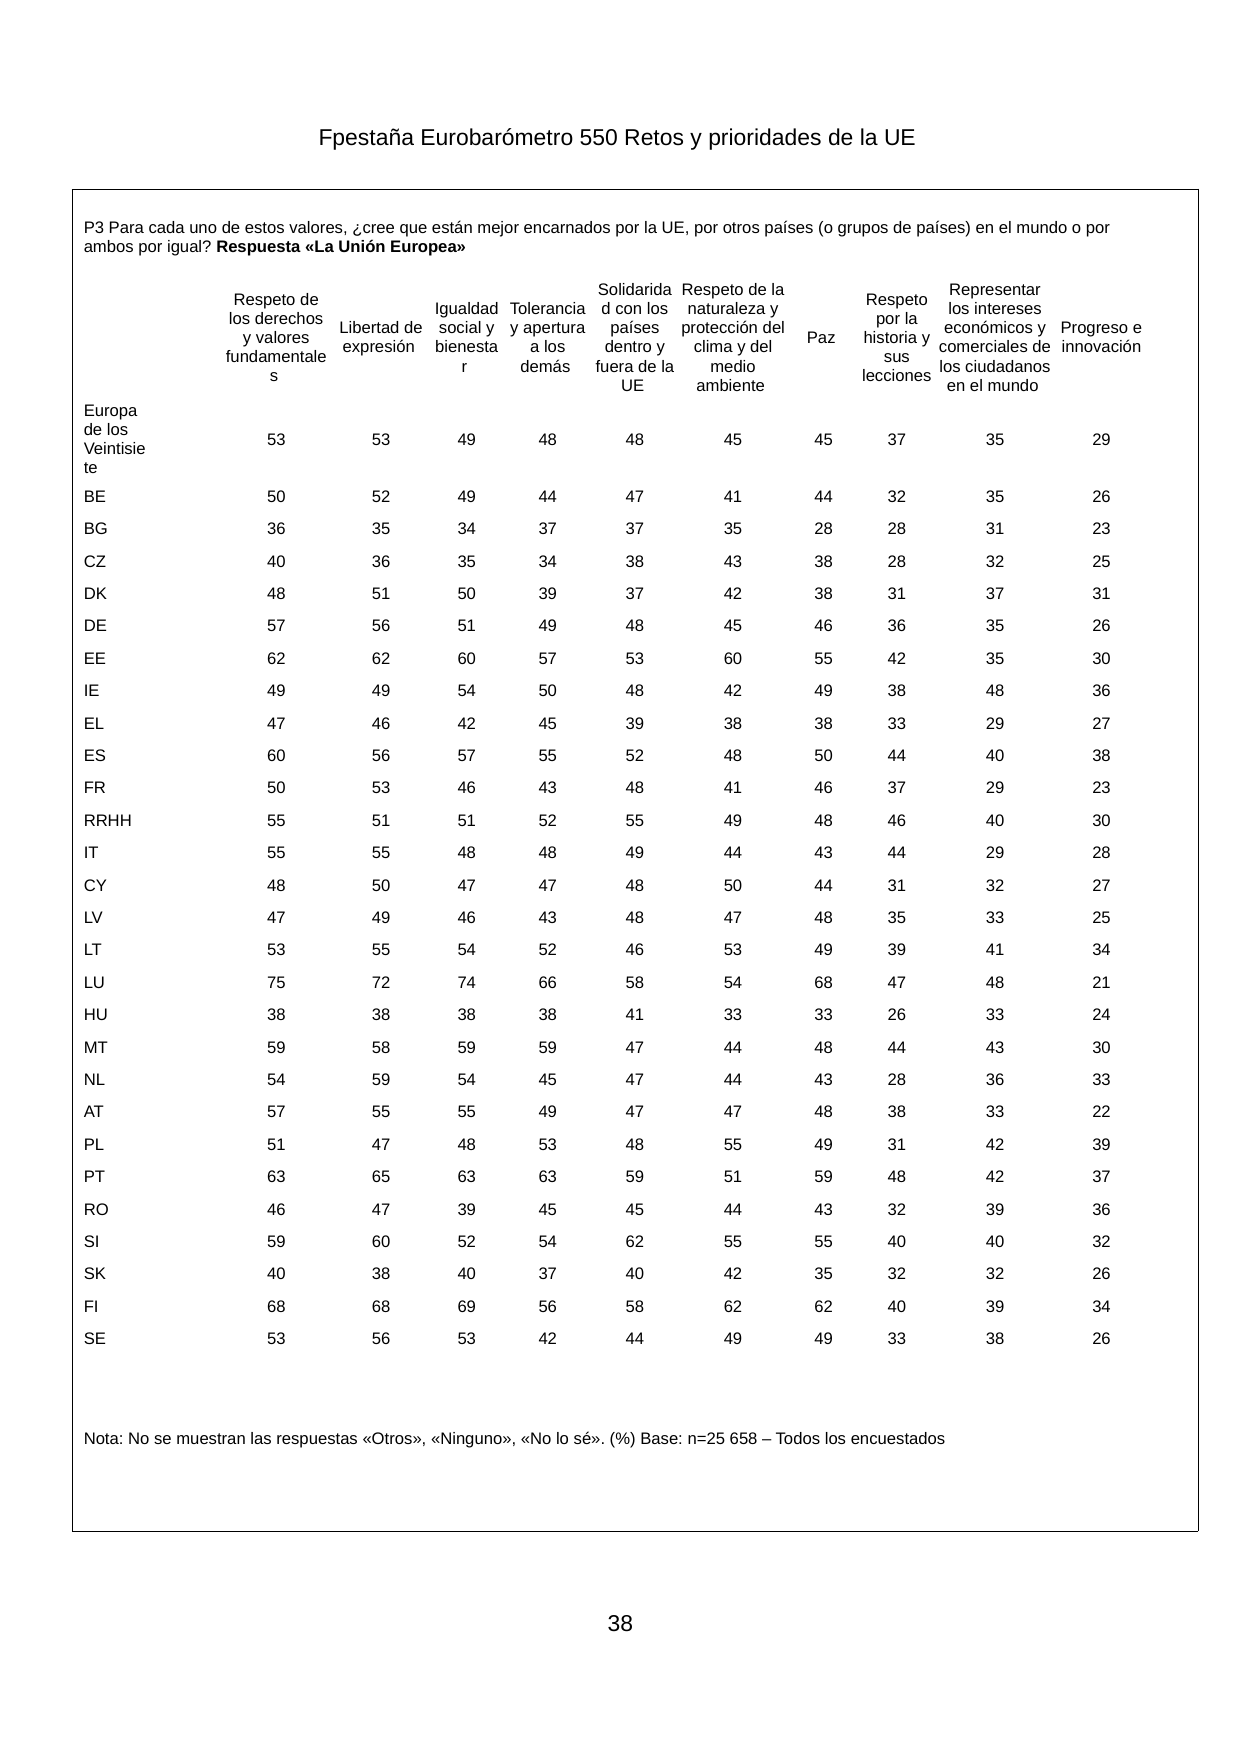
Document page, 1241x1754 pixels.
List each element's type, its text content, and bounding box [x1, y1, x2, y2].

table_cell 55 [332, 836, 430, 869]
table_cell 68 [220, 1290, 332, 1322]
table_cell 48 [430, 836, 503, 869]
table_cell 42 [677, 1258, 788, 1290]
table_cell 33 [788, 999, 858, 1031]
table_cell Libertad de expresión [332, 277, 430, 398]
table_cell 33 [858, 707, 935, 739]
table_cell HU [81, 999, 151, 1031]
table_cell 68 [788, 966, 858, 998]
table_cell 39 [503, 577, 592, 610]
table_cell 45 [788, 398, 858, 480]
table_cell 32 [858, 480, 935, 512]
table_cell SE [81, 1323, 151, 1355]
table_cell 57 [503, 642, 592, 674]
table_cell 47 [220, 901, 332, 934]
table_cell SI [81, 1225, 151, 1258]
table_cell 44 [858, 836, 935, 869]
table_cell 44 [677, 836, 788, 869]
table_cell 38 [788, 545, 858, 577]
table_cell 49 [788, 1323, 858, 1355]
table_cell 60 [677, 642, 788, 674]
table_cell 50 [430, 577, 503, 610]
table_cell 38 [503, 999, 592, 1031]
table_cell 43 [677, 545, 788, 577]
table_cell 39 [858, 934, 935, 966]
table_cell 58 [592, 966, 677, 998]
table_cell 24 [1055, 999, 1148, 1031]
table_cell 48 [858, 1160, 935, 1193]
table_cell 39 [430, 1193, 503, 1225]
table_cell 21 [1055, 966, 1148, 998]
table_cell 49 [503, 610, 592, 642]
table_cell 31 [858, 1128, 935, 1160]
table_cell 53 [592, 642, 677, 674]
table_cell [592, 1355, 677, 1387]
table_cell CZ [81, 545, 151, 577]
table_cell Tolerancia y apertura a los demás [503, 277, 592, 398]
table_cell 41 [677, 772, 788, 804]
table_cell 62 [788, 1290, 858, 1322]
table_cell Solidaridad con los países dentro y fuera de la UE [592, 277, 677, 398]
table_cell 46 [220, 1193, 332, 1225]
table_cell 44 [677, 1193, 788, 1225]
table_cell [151, 1290, 220, 1322]
table_cell NL [81, 1063, 151, 1096]
table_cell [81, 277, 151, 398]
table_cell 48 [503, 398, 592, 480]
table_cell 49 [220, 675, 332, 707]
table_cell 31 [935, 513, 1054, 545]
table_cell 53 [220, 934, 332, 966]
table_cell 55 [788, 1225, 858, 1258]
table_cell 23 [1055, 772, 1148, 804]
table_cell 41 [592, 999, 677, 1031]
table_cell 50 [220, 772, 332, 804]
table_cell 49 [332, 675, 430, 707]
table_cell 22 [1055, 1096, 1148, 1128]
table_cell [151, 610, 220, 642]
table_cell 47 [592, 480, 677, 512]
table_cell DE [81, 610, 151, 642]
table_cell [151, 1323, 220, 1355]
table_cell 25 [1055, 901, 1148, 934]
table_cell 48 [592, 901, 677, 934]
table_cell 49 [430, 398, 503, 480]
table_cell 26 [1055, 1258, 1148, 1290]
table_cell 26 [1055, 480, 1148, 512]
table_cell [151, 804, 220, 836]
table_cell 47 [858, 966, 935, 998]
table_cell 44 [677, 1031, 788, 1063]
table_cell 55 [332, 934, 430, 966]
table_cell 40 [592, 1258, 677, 1290]
table_cell 50 [220, 480, 332, 512]
table_cell 49 [430, 480, 503, 512]
table_cell 45 [503, 707, 592, 739]
table_cell IE [81, 675, 151, 707]
table_cell 26 [1055, 610, 1148, 642]
table_cell 59 [592, 1160, 677, 1193]
table_cell 46 [788, 772, 858, 804]
table_cell 31 [1055, 577, 1148, 610]
table_cell MT [81, 1031, 151, 1063]
table_cell 46 [430, 901, 503, 934]
table_cell 37 [858, 772, 935, 804]
table_cell 49 [788, 1128, 858, 1160]
table_cell 44 [503, 480, 592, 512]
table_cell 47 [332, 1193, 430, 1225]
table_cell 28 [1055, 836, 1148, 869]
table_cell 42 [935, 1128, 1054, 1160]
table_cell 59 [430, 1031, 503, 1063]
table_cell PT [81, 1160, 151, 1193]
table_cell 54 [503, 1225, 592, 1258]
table_cell [151, 675, 220, 707]
table_cell 44 [858, 1031, 935, 1063]
table_cell 38 [332, 999, 430, 1031]
table_cell 62 [592, 1225, 677, 1258]
table_cell IT [81, 836, 151, 869]
table_cell [81, 1355, 151, 1387]
table_cell 56 [332, 739, 430, 772]
table_cell 49 [592, 836, 677, 869]
table_cell 40 [858, 1225, 935, 1258]
table_cell [332, 1355, 430, 1387]
table_cell 42 [430, 707, 503, 739]
table_cell 31 [858, 577, 935, 610]
table_cell 38 [677, 707, 788, 739]
table_cell 50 [677, 869, 788, 901]
table_cell 46 [788, 610, 858, 642]
table_cell 48 [592, 675, 677, 707]
table_cell [151, 999, 220, 1031]
table_cell 53 [503, 1128, 592, 1160]
table_cell 36 [935, 1063, 1054, 1096]
table_cell 60 [430, 642, 503, 674]
table_cell 44 [677, 1063, 788, 1096]
table_cell [151, 1355, 220, 1387]
table_cell 35 [935, 398, 1054, 480]
table_cell [1055, 1355, 1148, 1387]
table_cell 44 [788, 480, 858, 512]
table_cell [430, 1355, 503, 1387]
table_cell 25 [1055, 545, 1148, 577]
table_cell 33 [858, 1323, 935, 1355]
table_cell 47 [332, 1128, 430, 1160]
table_cell 37 [503, 513, 592, 545]
table_cell 51 [332, 804, 430, 836]
table_cell FR [81, 772, 151, 804]
table_cell 37 [935, 577, 1054, 610]
table_cell 46 [858, 804, 935, 836]
table_cell [151, 642, 220, 674]
table_cell 36 [858, 610, 935, 642]
table_cell 55 [592, 804, 677, 836]
table_cell [788, 1355, 858, 1387]
table_cell 38 [1055, 739, 1148, 772]
table_cell 48 [788, 901, 858, 934]
table_cell 59 [332, 1063, 430, 1096]
table_cell 35 [858, 901, 935, 934]
table_cell 43 [788, 836, 858, 869]
table_cell 53 [220, 1323, 332, 1355]
table_cell 35 [677, 513, 788, 545]
table_cell 52 [503, 934, 592, 966]
table_cell 45 [503, 1063, 592, 1096]
table_cell 50 [503, 675, 592, 707]
table_cell LT [81, 934, 151, 966]
table_cell 42 [677, 577, 788, 610]
table_cell 55 [430, 1096, 503, 1128]
table_cell 27 [1055, 707, 1148, 739]
table_cell 55 [220, 836, 332, 869]
table_cell [151, 1160, 220, 1193]
table_cell 23 [1055, 513, 1148, 545]
table_cell PL [81, 1128, 151, 1160]
table_cell 43 [788, 1193, 858, 1225]
table_cell 48 [592, 1128, 677, 1160]
table_cell 55 [677, 1225, 788, 1258]
table_cell 53 [332, 398, 430, 480]
table_cell 51 [430, 804, 503, 836]
table_cell FI [81, 1290, 151, 1322]
table_cell 50 [332, 869, 430, 901]
table_cell 47 [677, 1096, 788, 1128]
table_cell 62 [677, 1290, 788, 1322]
table_cell 38 [430, 999, 503, 1031]
table_cell 33 [935, 999, 1054, 1031]
table_cell 63 [503, 1160, 592, 1193]
table_cell [151, 1063, 220, 1096]
table_cell Progreso e innovación [1055, 277, 1148, 398]
table_cell 63 [430, 1160, 503, 1193]
table_cell [151, 398, 220, 480]
table_cell 35 [332, 513, 430, 545]
table_cell [677, 1355, 788, 1387]
table_cell 37 [592, 577, 677, 610]
table_cell 47 [503, 869, 592, 901]
table_cell 55 [677, 1128, 788, 1160]
table_cell 46 [592, 934, 677, 966]
table_cell 29 [935, 707, 1054, 739]
table_cell 30 [1055, 804, 1148, 836]
table_cell 32 [935, 869, 1054, 901]
table_cell 35 [935, 480, 1054, 512]
table_cell LU [81, 966, 151, 998]
table_cell 35 [935, 610, 1054, 642]
table_cell Respeto por la historia y sus lecciones [858, 277, 935, 398]
table_cell 48 [592, 610, 677, 642]
table_cell 38 [858, 1096, 935, 1128]
table_cell 33 [935, 1096, 1054, 1128]
table_cell 52 [592, 739, 677, 772]
table_cell 52 [332, 480, 430, 512]
table_cell 41 [677, 480, 788, 512]
table_cell [151, 480, 220, 512]
table_cell 56 [332, 1323, 430, 1355]
table_cell 42 [935, 1160, 1054, 1193]
table_cell LV [81, 901, 151, 934]
table_cell 37 [1055, 1160, 1148, 1193]
table_cell 27 [1055, 869, 1148, 901]
table_cell 49 [788, 675, 858, 707]
table_cell [503, 1355, 592, 1387]
table_cell 48 [220, 577, 332, 610]
table_cell 53 [332, 772, 430, 804]
table_cell EE [81, 642, 151, 674]
table_cell 38 [858, 675, 935, 707]
table_cell 57 [220, 610, 332, 642]
table_cell 40 [858, 1290, 935, 1322]
table_cell 32 [858, 1193, 935, 1225]
table_cell 39 [935, 1290, 1054, 1322]
table_cell BG [81, 513, 151, 545]
table_cell 58 [332, 1031, 430, 1063]
table_cell 56 [332, 610, 430, 642]
table_cell [858, 1355, 935, 1387]
table_cell 47 [592, 1031, 677, 1063]
table_cell CY [81, 869, 151, 901]
table_cell [151, 545, 220, 577]
table_cell 35 [935, 642, 1054, 674]
table_cell 34 [503, 545, 592, 577]
table_cell 51 [677, 1160, 788, 1193]
table_cell 74 [430, 966, 503, 998]
table_cell 65 [332, 1160, 430, 1193]
table_cell 34 [430, 513, 503, 545]
table_cell 28 [858, 1063, 935, 1096]
table_cell 54 [430, 675, 503, 707]
table_cell 40 [430, 1258, 503, 1290]
table_cell 28 [858, 545, 935, 577]
table_cell ES [81, 739, 151, 772]
table_cell 60 [220, 739, 332, 772]
table_cell 62 [332, 642, 430, 674]
table_cell [151, 836, 220, 869]
table_cell BE [81, 480, 151, 512]
table_cell 49 [677, 804, 788, 836]
table_cell 59 [788, 1160, 858, 1193]
table_cell 33 [935, 901, 1054, 934]
table_cell 41 [935, 934, 1054, 966]
table_cell 49 [332, 901, 430, 934]
table_cell 56 [503, 1290, 592, 1322]
table_cell [220, 1355, 332, 1387]
table_cell DK [81, 577, 151, 610]
table_cell 39 [1055, 1128, 1148, 1160]
table_cell 54 [430, 934, 503, 966]
table_cell 32 [935, 545, 1054, 577]
table_cell 40 [935, 1225, 1054, 1258]
table_cell 53 [430, 1323, 503, 1355]
table_cell 52 [503, 804, 592, 836]
table_cell [151, 1128, 220, 1160]
table_cell 45 [677, 610, 788, 642]
table_cell 33 [677, 999, 788, 1031]
table_cell 26 [1055, 1323, 1148, 1355]
table_cell [151, 869, 220, 901]
table_cell AT [81, 1096, 151, 1128]
table_cell 33 [1055, 1063, 1148, 1096]
table_cell 54 [430, 1063, 503, 1096]
table_cell 58 [592, 1290, 677, 1322]
table_cell 45 [503, 1193, 592, 1225]
table_cell 40 [220, 1258, 332, 1290]
table_cell [151, 1258, 220, 1290]
table_cell 34 [1055, 934, 1148, 966]
table_cell 39 [935, 1193, 1054, 1225]
table_cell 48 [788, 1031, 858, 1063]
table_cell 35 [430, 545, 503, 577]
table_cell Paz [788, 277, 858, 398]
table_cell Representar los intereses económicos y comerciales de los ciudadanos en el mundo [935, 277, 1054, 398]
table_cell Respeto de los derechos y valores fundamentales [220, 277, 332, 398]
table_cell 45 [592, 1193, 677, 1225]
table_cell 46 [430, 772, 503, 804]
table_cell 48 [935, 675, 1054, 707]
table_cell 47 [592, 1096, 677, 1128]
table_cell 42 [503, 1323, 592, 1355]
table_cell 48 [935, 966, 1054, 998]
table_cell [151, 1193, 220, 1225]
table_cell 48 [677, 739, 788, 772]
table_cell 55 [788, 642, 858, 674]
table_cell 39 [592, 707, 677, 739]
table_cell [151, 513, 220, 545]
table_cell 30 [1055, 1031, 1148, 1063]
table_cell [151, 577, 220, 610]
table_cell Europa de los Veintisiete [81, 398, 151, 480]
table_cell 52 [430, 1225, 503, 1258]
table_cell 42 [858, 642, 935, 674]
table_cell 38 [788, 577, 858, 610]
table_cell 48 [592, 772, 677, 804]
table_cell 49 [788, 934, 858, 966]
table_cell 51 [332, 577, 430, 610]
table_cell RO [81, 1193, 151, 1225]
table_cell 49 [503, 1096, 592, 1128]
table_cell [151, 772, 220, 804]
table_cell [151, 739, 220, 772]
table_cell 54 [220, 1063, 332, 1096]
table_cell [151, 707, 220, 739]
table_cell Respeto de la naturaleza y protección del clima y del medio ambiente [677, 277, 788, 398]
table_cell 40 [935, 804, 1054, 836]
table_cell 45 [677, 398, 788, 480]
table_cell 36 [1055, 1193, 1148, 1225]
table_cell 40 [935, 739, 1054, 772]
table_cell 55 [503, 739, 592, 772]
table_cell 59 [220, 1031, 332, 1063]
table_cell [151, 1031, 220, 1063]
table_cell [935, 1355, 1054, 1387]
table_cell 32 [1055, 1225, 1148, 1258]
table_cell 32 [858, 1258, 935, 1290]
table_cell 51 [430, 610, 503, 642]
table_cell 57 [220, 1096, 332, 1128]
table_cell 47 [220, 707, 332, 739]
table_cell 36 [332, 545, 430, 577]
table_cell [151, 1225, 220, 1258]
table_cell 31 [858, 869, 935, 901]
table_cell 50 [788, 739, 858, 772]
table_header P3 Para cada uno de estos valores, ¿cree que están mejor encarnados por la UE, por otros países (o grupos de países) en el mundo o por ambos por igual? Respuesta «La Unión Europea» [81, 198, 1148, 277]
table_cell 36 [220, 513, 332, 545]
table_cell 43 [503, 772, 592, 804]
table_cell 38 [592, 545, 677, 577]
table_cell 47 [677, 901, 788, 934]
table_cell 48 [788, 804, 858, 836]
table_cell 29 [1055, 398, 1148, 480]
table_cell 75 [220, 966, 332, 998]
table_cell [151, 277, 220, 398]
table_cell 38 [935, 1323, 1054, 1355]
table_cell 48 [220, 869, 332, 901]
table_cell [151, 934, 220, 966]
table_cell 38 [788, 707, 858, 739]
table_cell 49 [677, 1323, 788, 1355]
table_cell 30 [1055, 642, 1148, 674]
table_cell 54 [677, 966, 788, 998]
table_cell 62 [220, 642, 332, 674]
table_cell 38 [332, 1258, 430, 1290]
table_cell 32 [935, 1258, 1054, 1290]
table_cell 53 [677, 934, 788, 966]
table_cell 59 [503, 1031, 592, 1063]
table_cell 35 [788, 1258, 858, 1290]
table_cell [151, 1096, 220, 1128]
table_cell 37 [503, 1258, 592, 1290]
table_cell 53 [220, 398, 332, 480]
table_cell Igualdad social y bienestar [430, 277, 503, 398]
table_cell 44 [592, 1323, 677, 1355]
table_cell 48 [592, 398, 677, 480]
table_cell 57 [430, 739, 503, 772]
table_cell [151, 966, 220, 998]
table_cell 34 [1055, 1290, 1148, 1322]
table_cell 55 [332, 1096, 430, 1128]
table_cell RRHH [81, 804, 151, 836]
table_cell 29 [935, 836, 1054, 869]
table_cell 36 [1055, 675, 1148, 707]
table_cell 28 [788, 513, 858, 545]
table_cell 37 [592, 513, 677, 545]
table_cell 43 [935, 1031, 1054, 1063]
table_cell 48 [788, 1096, 858, 1128]
table_cell 40 [220, 545, 332, 577]
table_cell 51 [220, 1128, 332, 1160]
table_cell 42 [677, 675, 788, 707]
table_cell 68 [332, 1290, 430, 1322]
table_cell 63 [220, 1160, 332, 1193]
table_cell 44 [788, 869, 858, 901]
table_cell SK [81, 1258, 151, 1290]
table_cell 66 [503, 966, 592, 998]
table_cell 46 [332, 707, 430, 739]
table_cell 48 [430, 1128, 503, 1160]
table_cell 43 [503, 901, 592, 934]
table_cell Nota: No se muestran las respuestas «Otros», «Ninguno», «No lo sé». (%) Base: n=25 658 – Todos los encuestados [81, 1387, 1148, 1490]
table_cell 55 [220, 804, 332, 836]
table_cell 28 [858, 513, 935, 545]
table_cell 44 [858, 739, 935, 772]
table_cell 29 [935, 772, 1054, 804]
table_cell 38 [220, 999, 332, 1031]
table_cell 37 [858, 398, 935, 480]
table_cell 48 [592, 869, 677, 901]
table_cell [151, 901, 220, 934]
table_cell 47 [592, 1063, 677, 1096]
table_cell 26 [858, 999, 935, 1031]
table_cell 59 [220, 1225, 332, 1258]
table_cell 60 [332, 1225, 430, 1258]
table_cell 72 [332, 966, 430, 998]
table_cell 47 [430, 869, 503, 901]
table_cell EL [81, 707, 151, 739]
table_cell 48 [503, 836, 592, 869]
table_cell 69 [430, 1290, 503, 1322]
table_cell 43 [788, 1063, 858, 1096]
